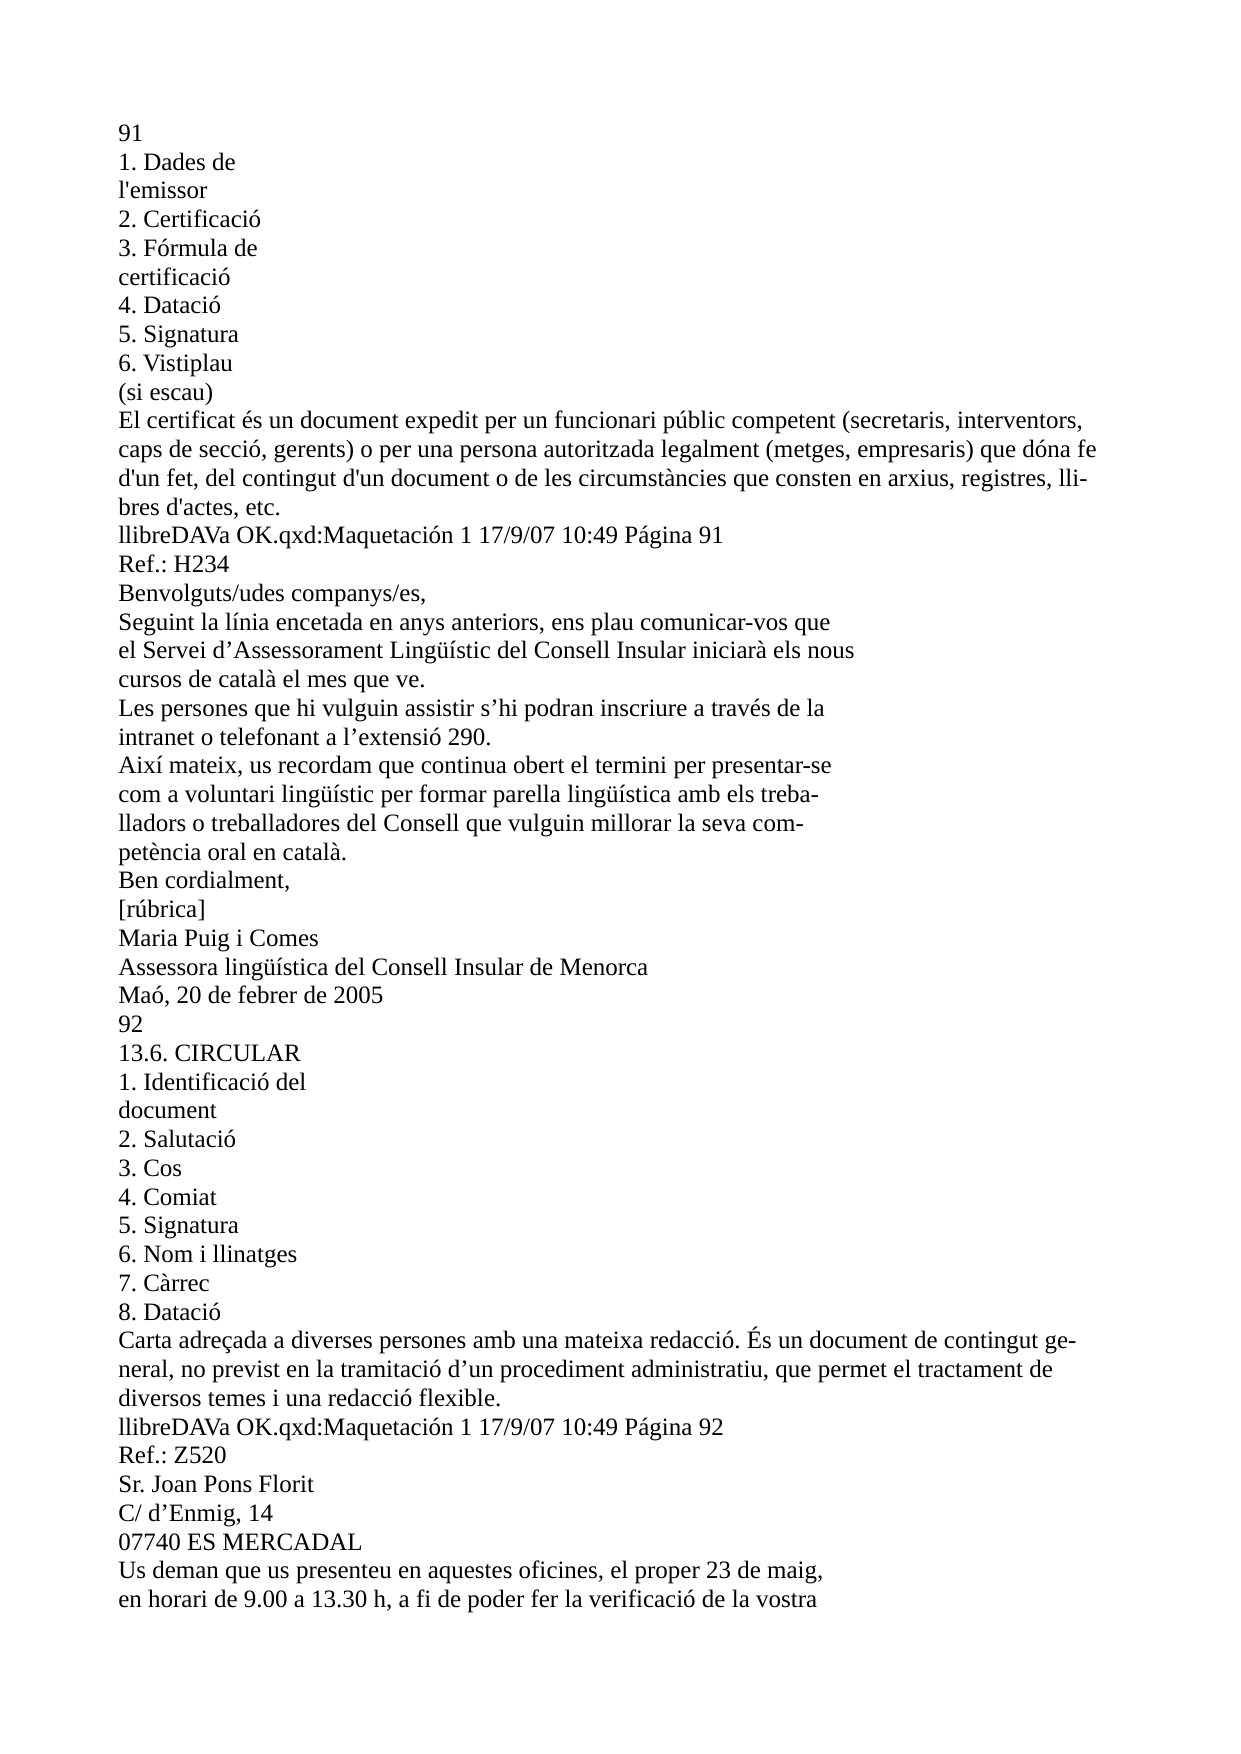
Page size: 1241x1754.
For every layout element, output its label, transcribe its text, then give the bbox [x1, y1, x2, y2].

text document [118, 1096, 1122, 1124]
text llibreDAVa OK.qxd:Maquetación 1 17/9/07 10:49 Página 92 [118, 1412, 1122, 1441]
text 7. Càrrec [118, 1268, 1122, 1297]
text Així mateix, us recordam que continua obert el termini per presentar-se [118, 751, 1122, 779]
text neral, no previst en la tramitació d’un procediment administratiu, que permet el tractament de [118, 1354, 1122, 1383]
text 3. Fórmula de [118, 233, 1122, 262]
text (si escau) [118, 377, 1122, 406]
text el Servei d’Assessorament Lingüístic del Consell Insular iniciarà els nous [118, 636, 1122, 664]
text Maria Puig i Comes [118, 923, 1122, 952]
text llibreDAVa OK.qxd:Maquetación 1 17/9/07 10:49 Página 91 [118, 521, 1122, 549]
text diversos temes i una redacció flexible. [118, 1383, 1122, 1412]
text Seguint la línia encetada en anys anteriors, ens plau comunicar-vos que [118, 607, 1122, 636]
text certificació [118, 262, 1122, 291]
text C/ d’Enmig, 14 [118, 1498, 1122, 1527]
text 13.6. CIRCULAR [118, 1038, 1122, 1067]
text 4. Datació [118, 291, 1122, 319]
text bres d'actes, etc. [118, 492, 1122, 521]
text Benvolguts/udes companys/es, [118, 578, 1122, 607]
text 92 [118, 1009, 1122, 1038]
text [rúbrica] [118, 894, 1122, 923]
text caps de secció, gerents) o per una persona autoritzada legalment (metges, empresaris) que dóna fe [118, 434, 1122, 463]
text 2. Certificació [118, 204, 1122, 233]
text intranet o telefonant a l’extensió 290. [118, 722, 1122, 751]
text 6. Vistiplau [118, 348, 1122, 377]
text 8. Datació [118, 1297, 1122, 1326]
text l'emissor [118, 176, 1122, 204]
text lladors o treballadores del Consell que vulguin millorar la seva com- [118, 808, 1122, 837]
text Assessora lingüística del Consell Insular de Menorca [118, 952, 1122, 981]
text 5. Signatura [118, 319, 1122, 348]
text Us deman que us presenteu en aquestes oficines, el proper 23 de maig, [118, 1556, 1122, 1584]
text 6. Nom i llinatges [118, 1239, 1122, 1268]
text Ben cordialment, [118, 866, 1122, 894]
text Ref.: H234 [118, 549, 1122, 578]
text 3. Cos [118, 1153, 1122, 1182]
text d'un fet, del contingut d'un document o de les circumstàncies que consten en arxius, registres, lli- [118, 463, 1122, 492]
text 2. Salutació [118, 1124, 1122, 1153]
text cursos de català el mes que ve. [118, 664, 1122, 693]
text El certificat és un document expedit per un funcionari públic competent (secretaris, interventors, [118, 406, 1122, 434]
text Carta adreçada a diverses persones amb una mateixa redacció. És un document de contingut ge- [118, 1326, 1122, 1354]
text 1. Identificació del [118, 1067, 1122, 1096]
text Maó, 20 de febrer de 2005 [118, 981, 1122, 1009]
text Sr. Joan Pons Florit [118, 1469, 1122, 1498]
text 1. Dades de [118, 147, 1122, 176]
text 5. Signatura [118, 1211, 1122, 1239]
text 07740 ES MERCADAL [118, 1527, 1122, 1556]
text Les persones que hi vulguin assistir s’hi podran inscriure a través de la [118, 693, 1122, 722]
text petència oral en català. [118, 837, 1122, 866]
text en horari de 9.00 a 13.30 h, a fi de poder fer la verificació de la vostra [118, 1584, 1122, 1613]
text Ref.: Z520 [118, 1441, 1122, 1469]
text com a voluntari lingüístic per formar parella lingüística amb els treba- [118, 779, 1122, 808]
text 91 [118, 118, 1122, 147]
text 4. Comiat [118, 1182, 1122, 1211]
